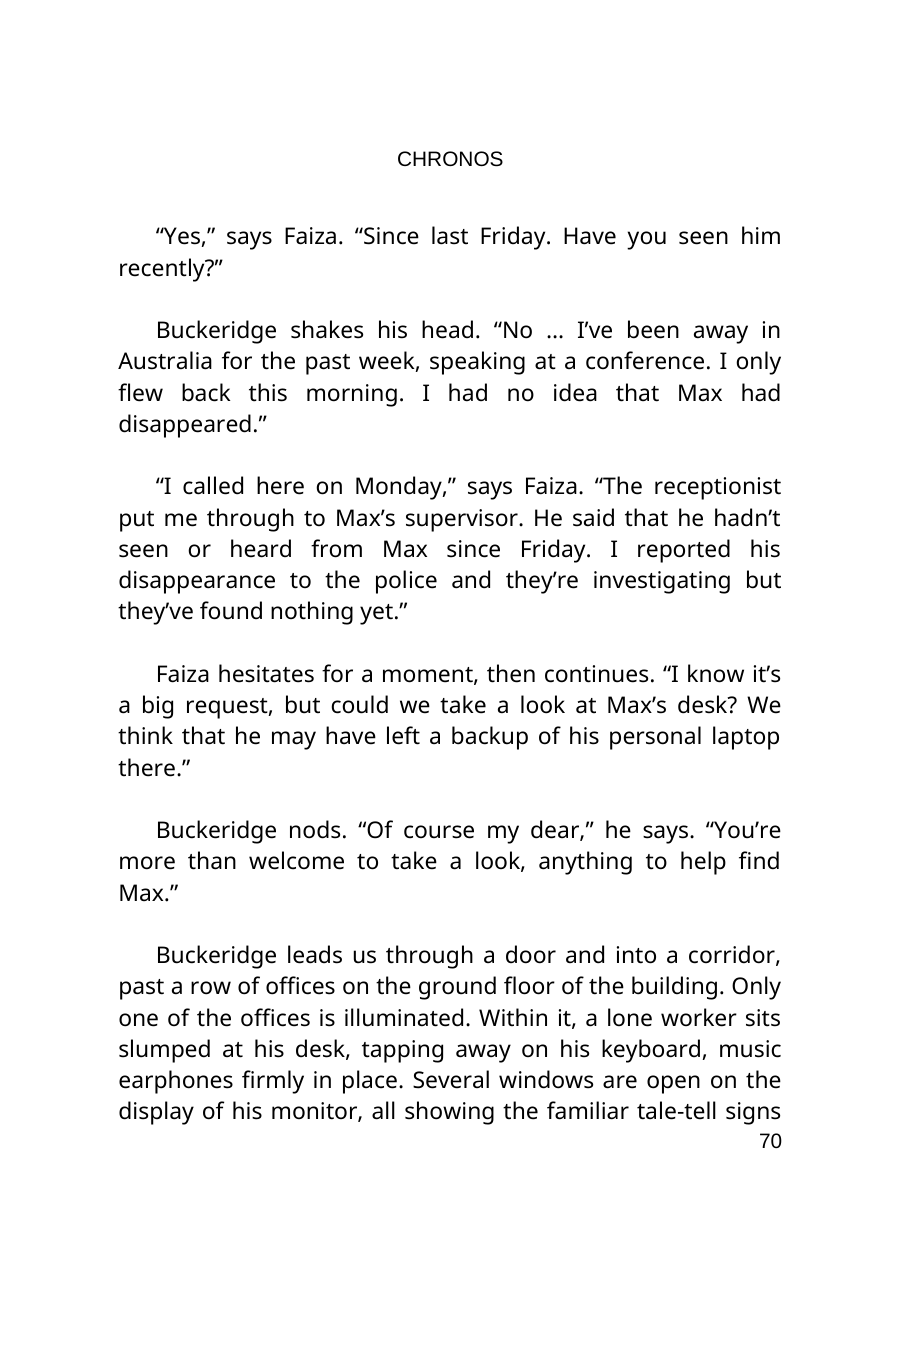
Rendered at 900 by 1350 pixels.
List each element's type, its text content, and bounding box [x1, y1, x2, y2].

text Buckeridge shakes his head. “No … I’ve been away in Australia for the past week, speaking at a conference. I only flew back this morning. I had no idea that Max had disappeared.” [118, 314, 782, 439]
text Faiza hesitates for a moment, then continues. “I know it’s a big request, but could we take a look at Max’s desk? We think that he may have left a backup of his personal laptop there.” [118, 658, 782, 783]
text “I called here on Monday,” says Faiza. “The receptionist put me through to Max’s supervisor. He said that he hadn’t seen or heard from Max since Friday. I reported his disappearance to the police and they’re investigating but they’ve found nothing yet.” [118, 470, 782, 626]
text “Yes,” says Faiza. “Since last Friday. Have you seen him recently?” [118, 220, 782, 283]
text Buckeridge leads us through a door and into a corridor, past a row of offices on the ground floor of the building. Only one of the offices is illuminated. Within it, a lone worker sits slumped at his desk, tapping away on his keyboard, music earphones firmly in place. Several windows are open on the display of his monitor, all showing the familiar tale-tell signs [118, 939, 782, 1126]
text Buckeridge nods. “Of course my dear,” he says. “You’re more than welcome to take a look, anything to help find Max.” [118, 814, 782, 908]
